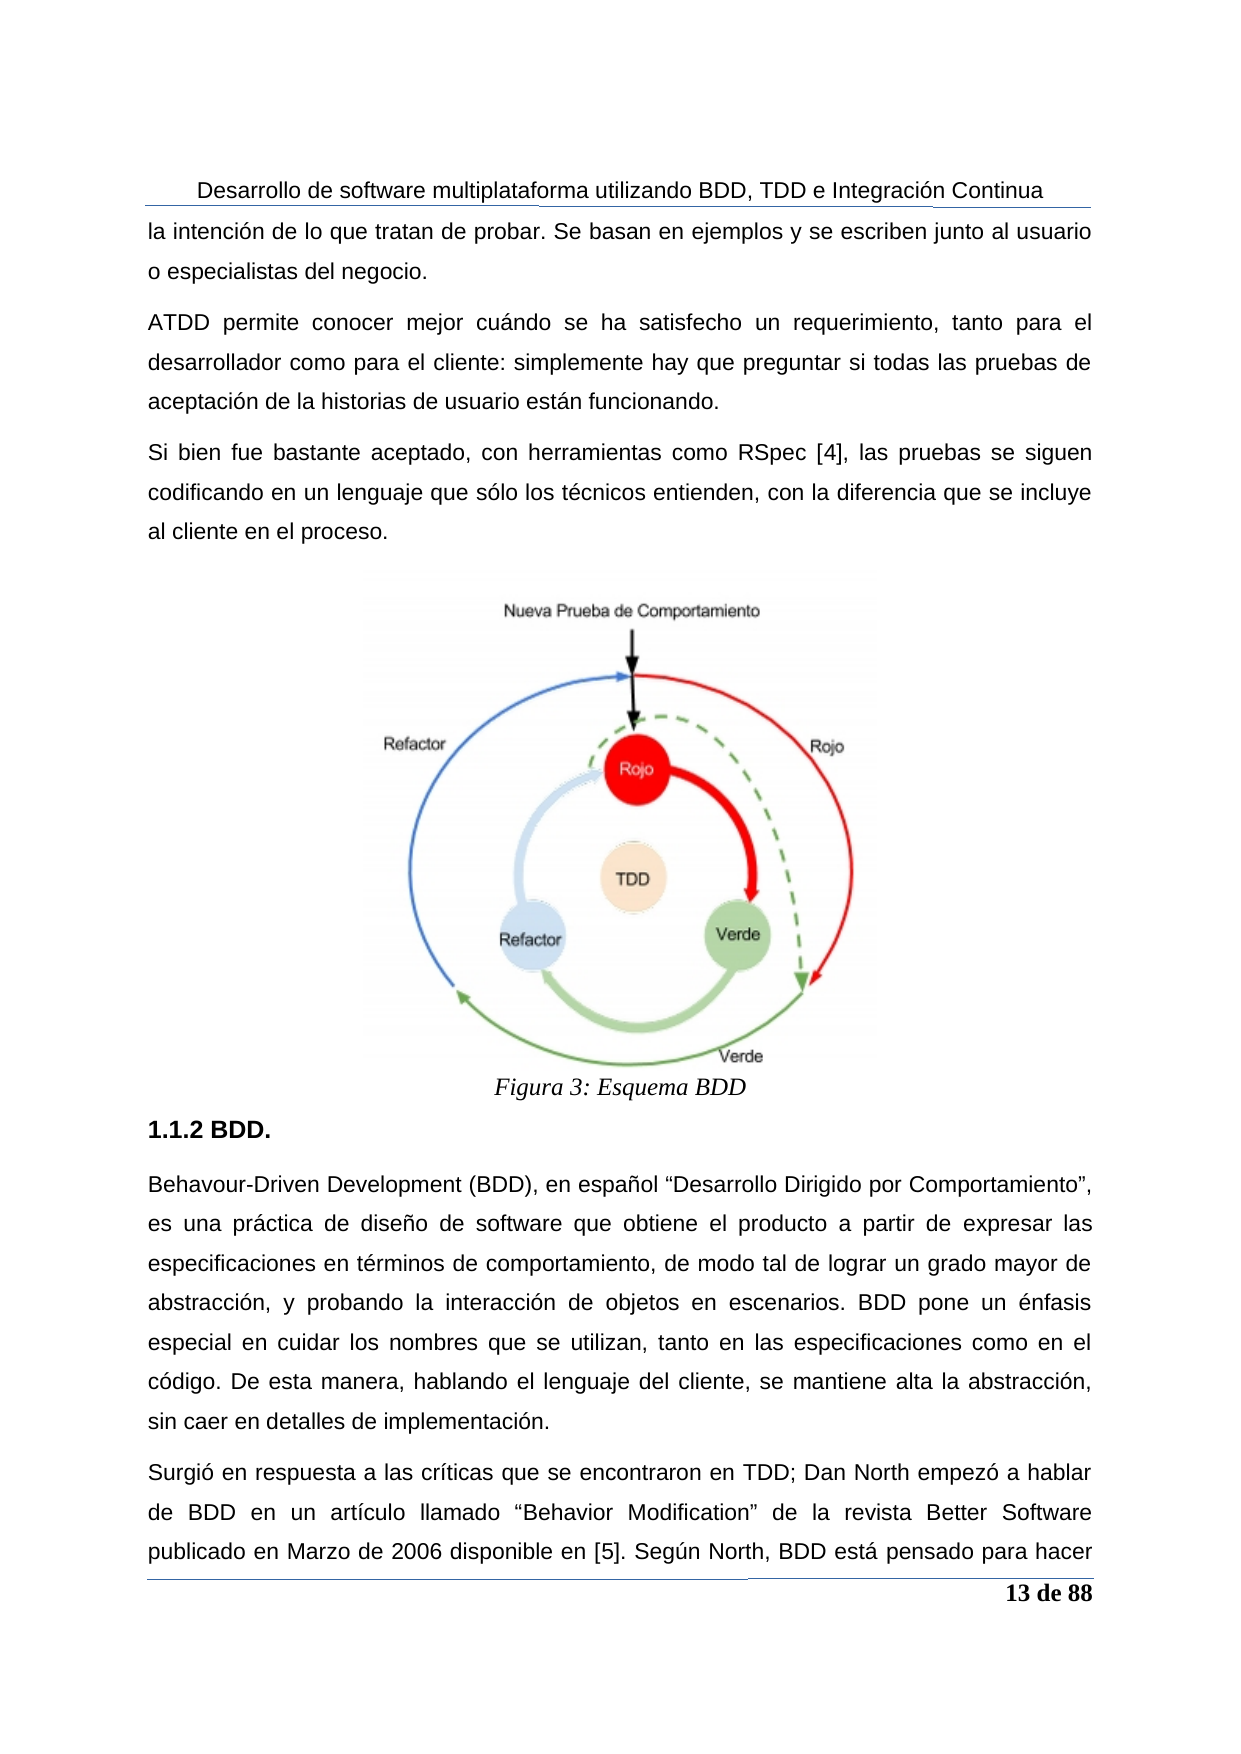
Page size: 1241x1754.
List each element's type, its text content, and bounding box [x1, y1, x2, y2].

subtitle [358, 556, 882, 569]
subtitle 1.1.2 BDD. [148, 1069, 1093, 1144]
picture [363, 568, 877, 1072]
text la intención de lo que tratan de probar. Se basan en ejemplos y se escriben junto al usuario o especialistas del negocio. [148, 218, 1093, 284]
text Surgió en respuesta a las críticas que se encontraron en TDD; Dan North empezó a hablar de BDD en un artículo llamado “Behavior Modification” de la revista Better Software publicado en Marzo de 2006 disponible en [5]. Según North, BDD está pensado para hacer [148, 1459, 1093, 1564]
text ATDD permite conocer mejor cuándo se ha satisfecho un requerimiento, tanto para el desarrollador como para el cliente: simplemente hay que preguntar si todas las pruebas de aceptación de la historias de usuario están funcionando. [148, 309, 1093, 414]
text Si bien fue bastante aceptado, con herramientas como RSpec [4], las pruebas se siguen codificando en un lenguaje que sólo los técnicos entienden, con la diferencia que se incluye al cliente en el proceso. [148, 439, 1093, 544]
text Behavour-Driven Development (BDD), en español “Desarrollo Dirigido por Comportamiento”, es una práctica de diseño de software que obtiene el producto a partir de expresar las especificaciones en términos de comportamiento, de modo tal de lograr un grado mayor de abstracción, y probando la interacción de objetos en escenarios. BDD pone un énfasis especial en cuidar los nombres que se utilizan, tanto en las especificaciones como en el código. De esta manera, hablando el lenguaje del cliente, se mantiene alta la abstracción, sin caer en detalles de implementación. [148, 1171, 1093, 1434]
list Figura 3: Esquema BDD [358, 1069, 882, 1101]
